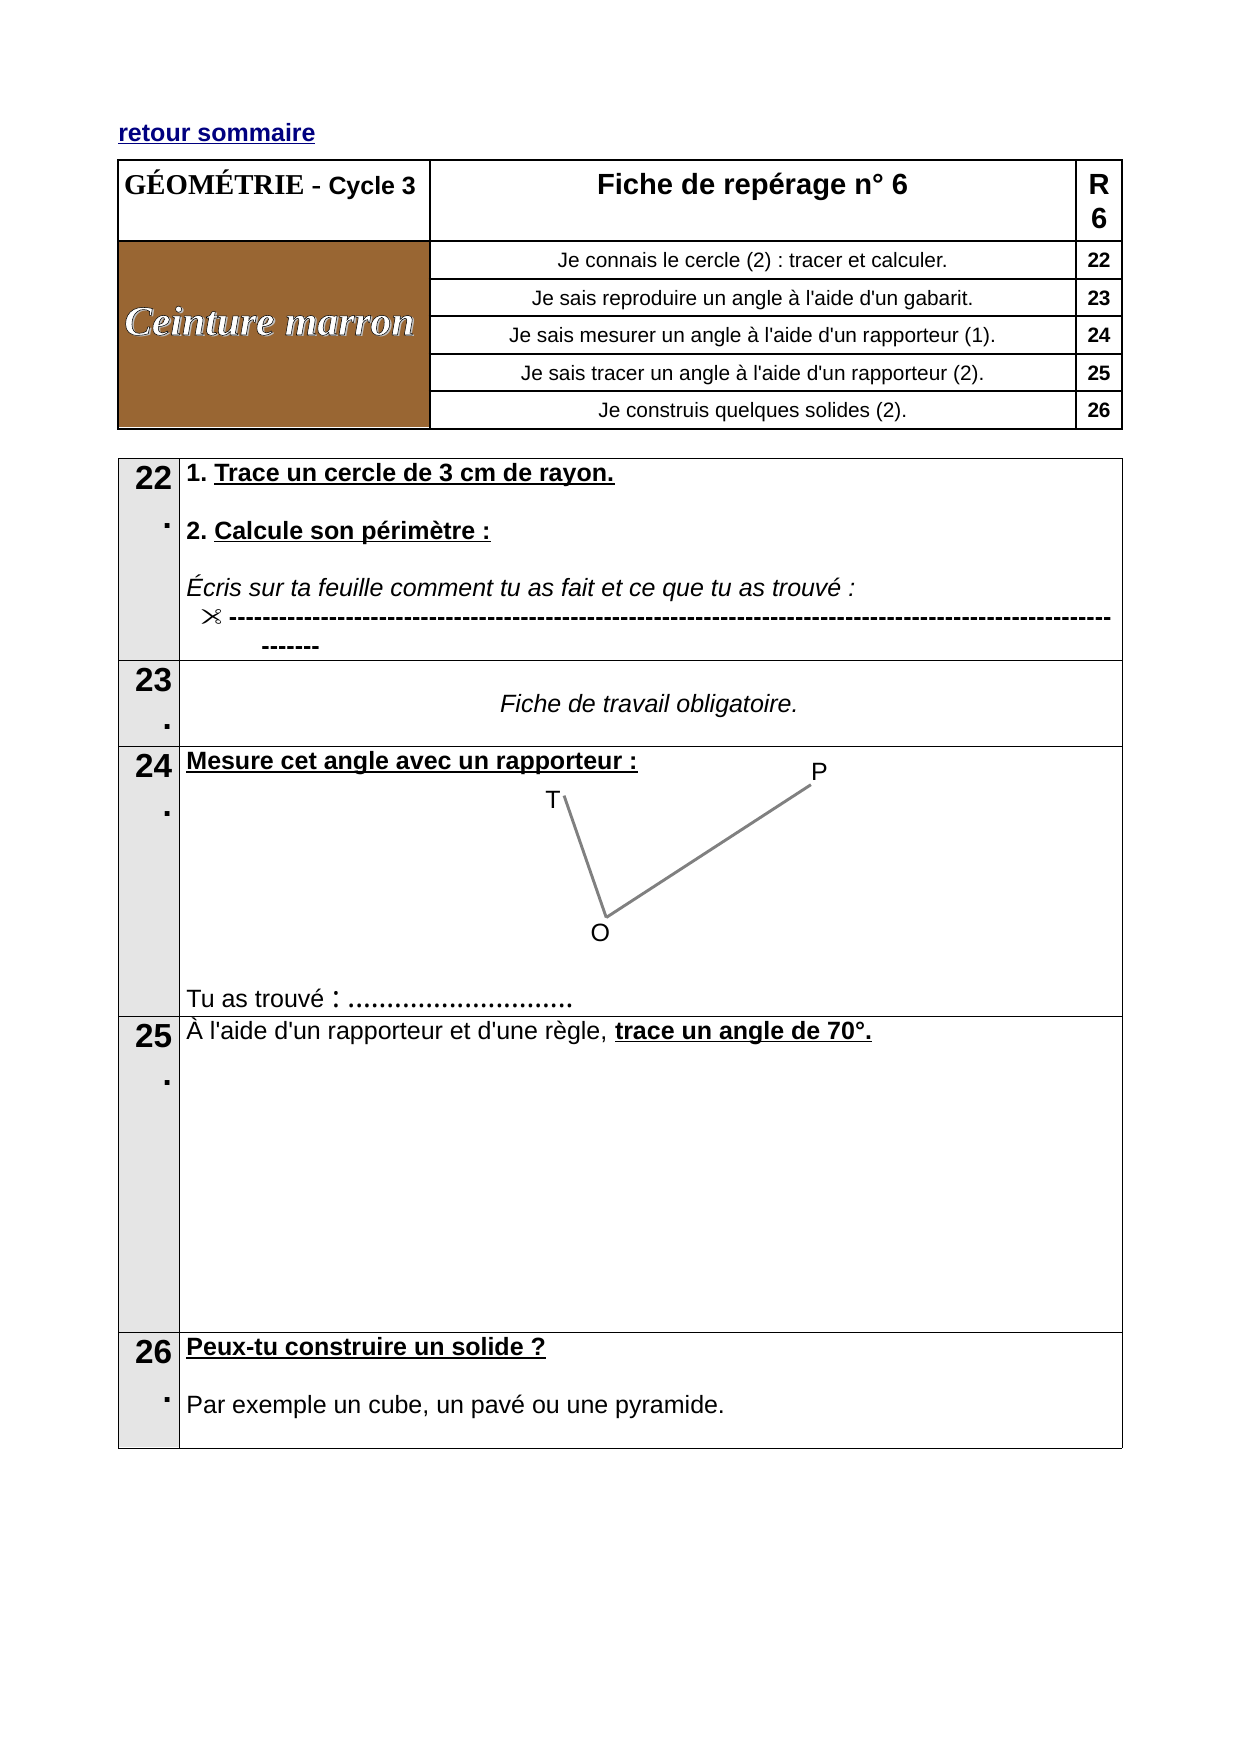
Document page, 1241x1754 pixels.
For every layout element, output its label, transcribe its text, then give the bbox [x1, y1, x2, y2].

table_header 1. Trace un cercle de 3 cm de rayon. 2. Calcule son périmètre : Écris sur ta feuille comment tu as fait et ce que tu as trouvé : ----------------------------------------------------------------------------------------------------------------- [180, 459, 1122, 660]
table_header R6 [1077, 161, 1121, 240]
table_cell 23. [119, 661, 179, 746]
table_cell 26. [119, 1333, 179, 1447]
table_cell Je construis quelques solides (2). [431, 392, 1075, 427]
table_header Fiche de repérage n° 6 [431, 161, 1075, 240]
table_cell Ceinture marron [119, 242, 429, 427]
table_cell 23 [1077, 280, 1121, 315]
table_header 22 [1077, 242, 1121, 277]
table_cell À l'aide d'un rapporteur et d'une règle, trace un angle de 70°. [180, 1017, 1122, 1332]
table_cell 24. [119, 747, 179, 1016]
table_cell Mesure cet angle avec un rapporteur : Tu as trouvé : ............................. [180, 747, 1122, 1016]
table_cell Je sais mesurer un angle à l'aide d'un rapporteur (1). [431, 317, 1075, 352]
table_cell Fiche de travail obligatoire. [180, 661, 1122, 746]
table_cell Peux-tu construire un solide ? Par exemple un cube, un pavé ou une pyramide. [180, 1333, 1122, 1447]
table_cell Je sais reproduire un angle à l'aide d'un gabarit. [431, 280, 1075, 315]
table_cell 24 [1077, 317, 1121, 352]
table_header Je connais le cercle (2) : tracer et calculer. [431, 242, 1075, 277]
table_cell 26 [1077, 392, 1121, 427]
text retour sommaire [118, 118, 1122, 147]
table_cell 25 [1077, 355, 1121, 390]
table_header Géométrie - Cycle 3 [119, 161, 429, 240]
table_cell Je sais tracer un angle à l'aide d'un rapporteur (2). [431, 355, 1075, 390]
table_header 22. [119, 459, 179, 660]
table_cell 25. [119, 1017, 179, 1332]
